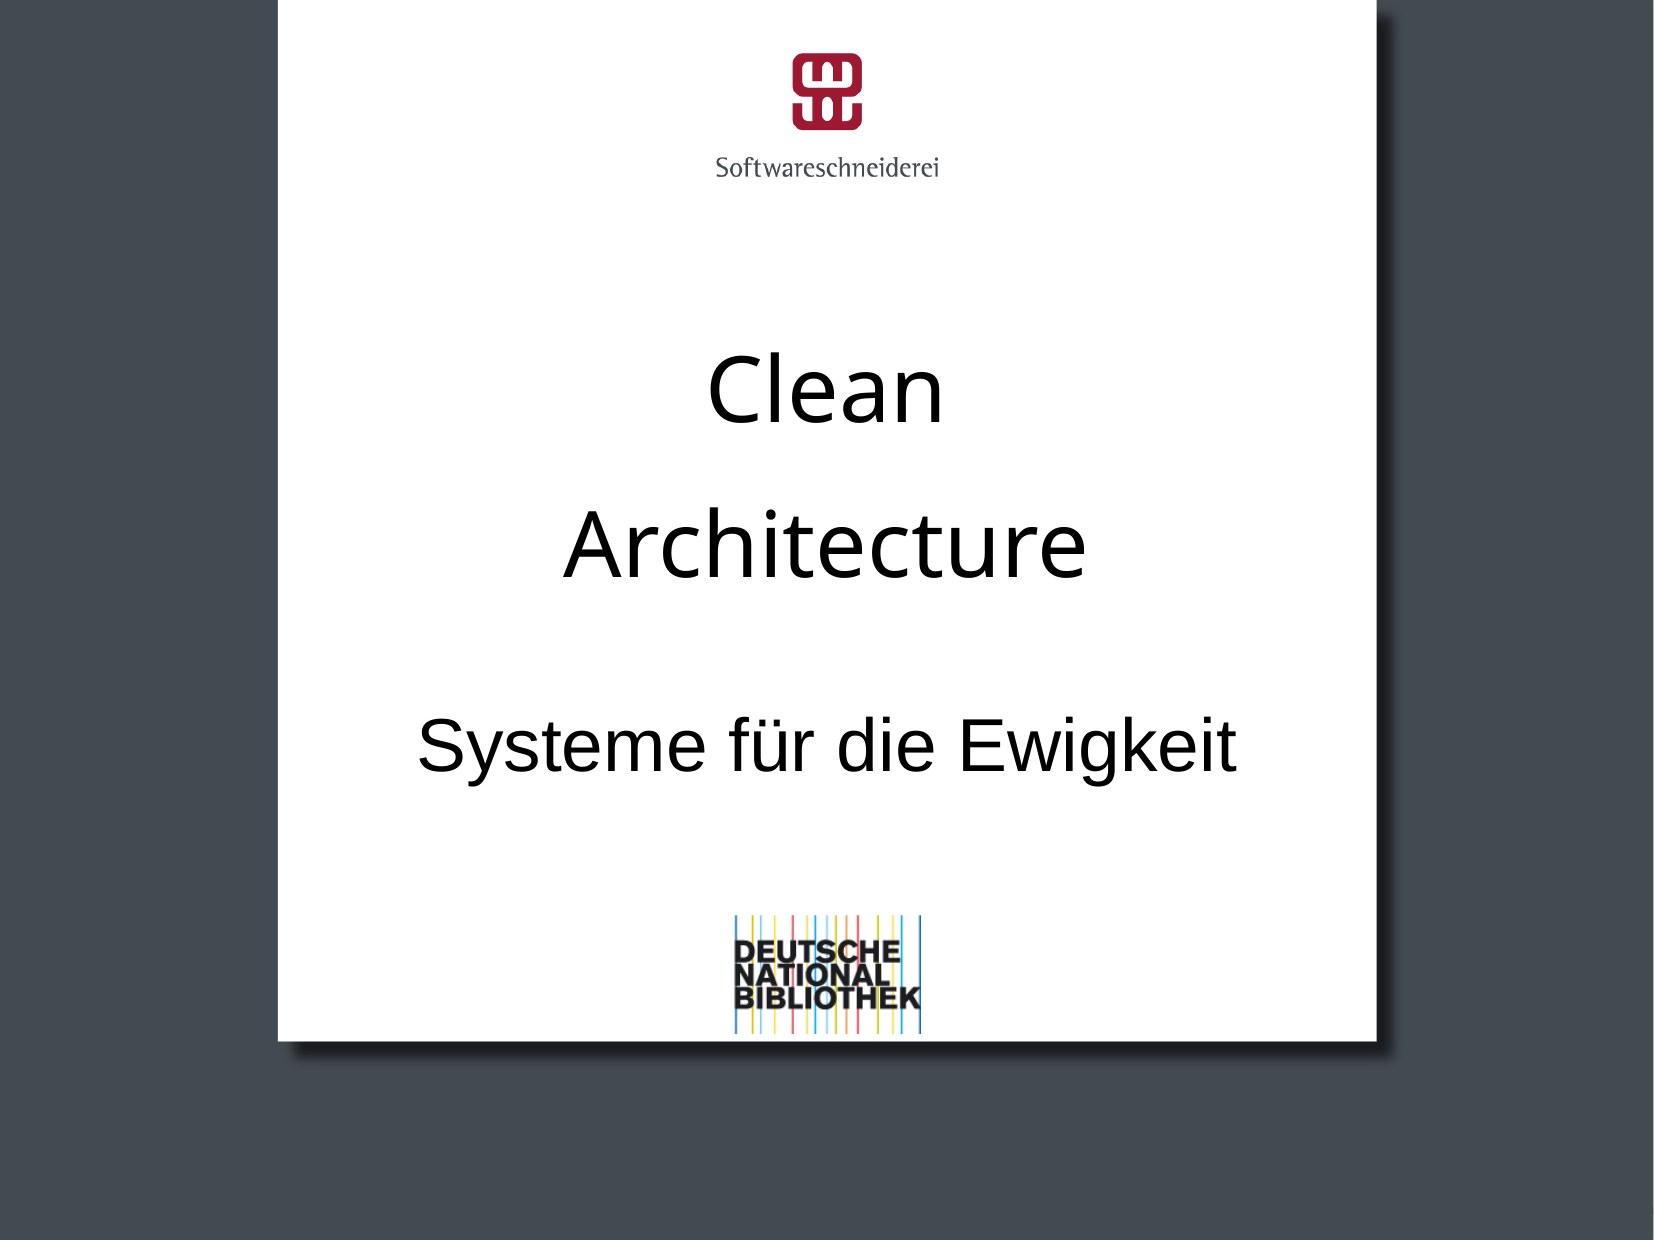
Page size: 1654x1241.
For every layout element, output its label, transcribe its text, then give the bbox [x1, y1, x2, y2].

picture [0, 0, 1654, 1240]
list Clean Architecture Systeme für die Ewigkeit [295, 324, 1359, 827]
